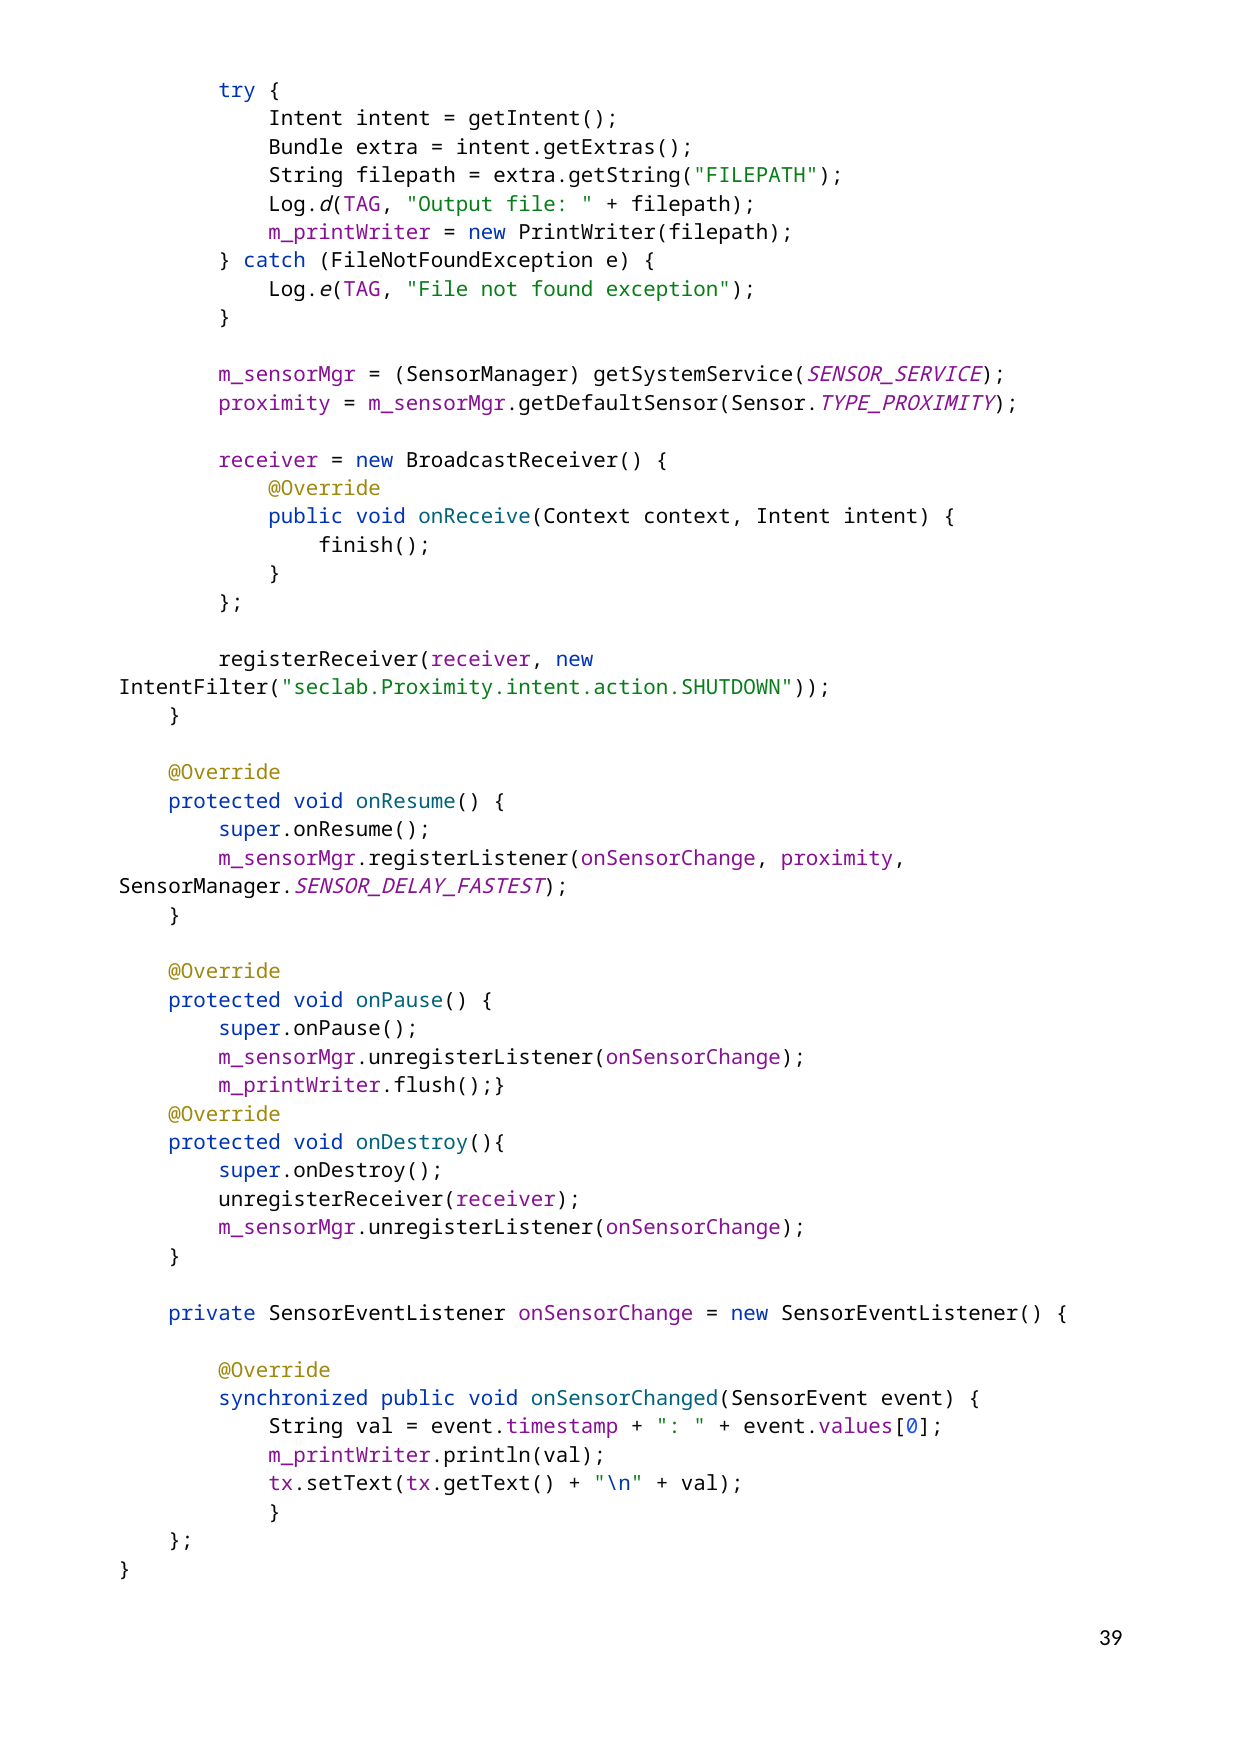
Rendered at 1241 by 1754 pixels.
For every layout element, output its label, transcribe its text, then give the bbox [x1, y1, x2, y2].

text try { Intent intent = getIntent(); Bundle extra = intent.getExtras(); String filepath = extra.getString("FILEPATH"); Log.d(TAG, "Output file: " + filepath); m_printWriter = new PrintWriter(filepath); } catch (FileNotFoundException e) { Log.e(TAG, "File not found exception"); } m_sensorMgr = (SensorManager) getSystemService(SENSOR_SERVICE); proximity = m_sensorMgr.getDefaultSensor(Sensor.TYPE_PROXIMITY); receiver = new BroadcastReceiver() { @Override public void onReceive(Context context, Intent intent) { finish(); } }; registerReceiver(receiver, new IntentFilter("seclab.Proximity.intent.action.SHUTDOWN")); } @Override protected void onResume() { super.onResume(); m_sensorMgr.registerListener(onSensorChange, proximity, SensorManager.SENSOR_DELAY_FASTEST); } @Override protected void onPause() { super.onPause(); m_sensorMgr.unregisterListener(onSensorChange); m_printWriter.flush();} @Override protected void onDestroy(){ super.onDestroy(); unregisterReceiver(receiver); m_sensorMgr.unregisterListener(onSensorChange); } private SensorEventListener onSensorChange = new SensorEventListener() { @Override synchronized public void onSensorChanged(SensorEvent event) { String val = event.timestamp + ": " + event.values[0]; m_printWriter.println(val); tx.setText(tx.getText() + "\n" + val); } }; } [118, 75, 1122, 1582]
